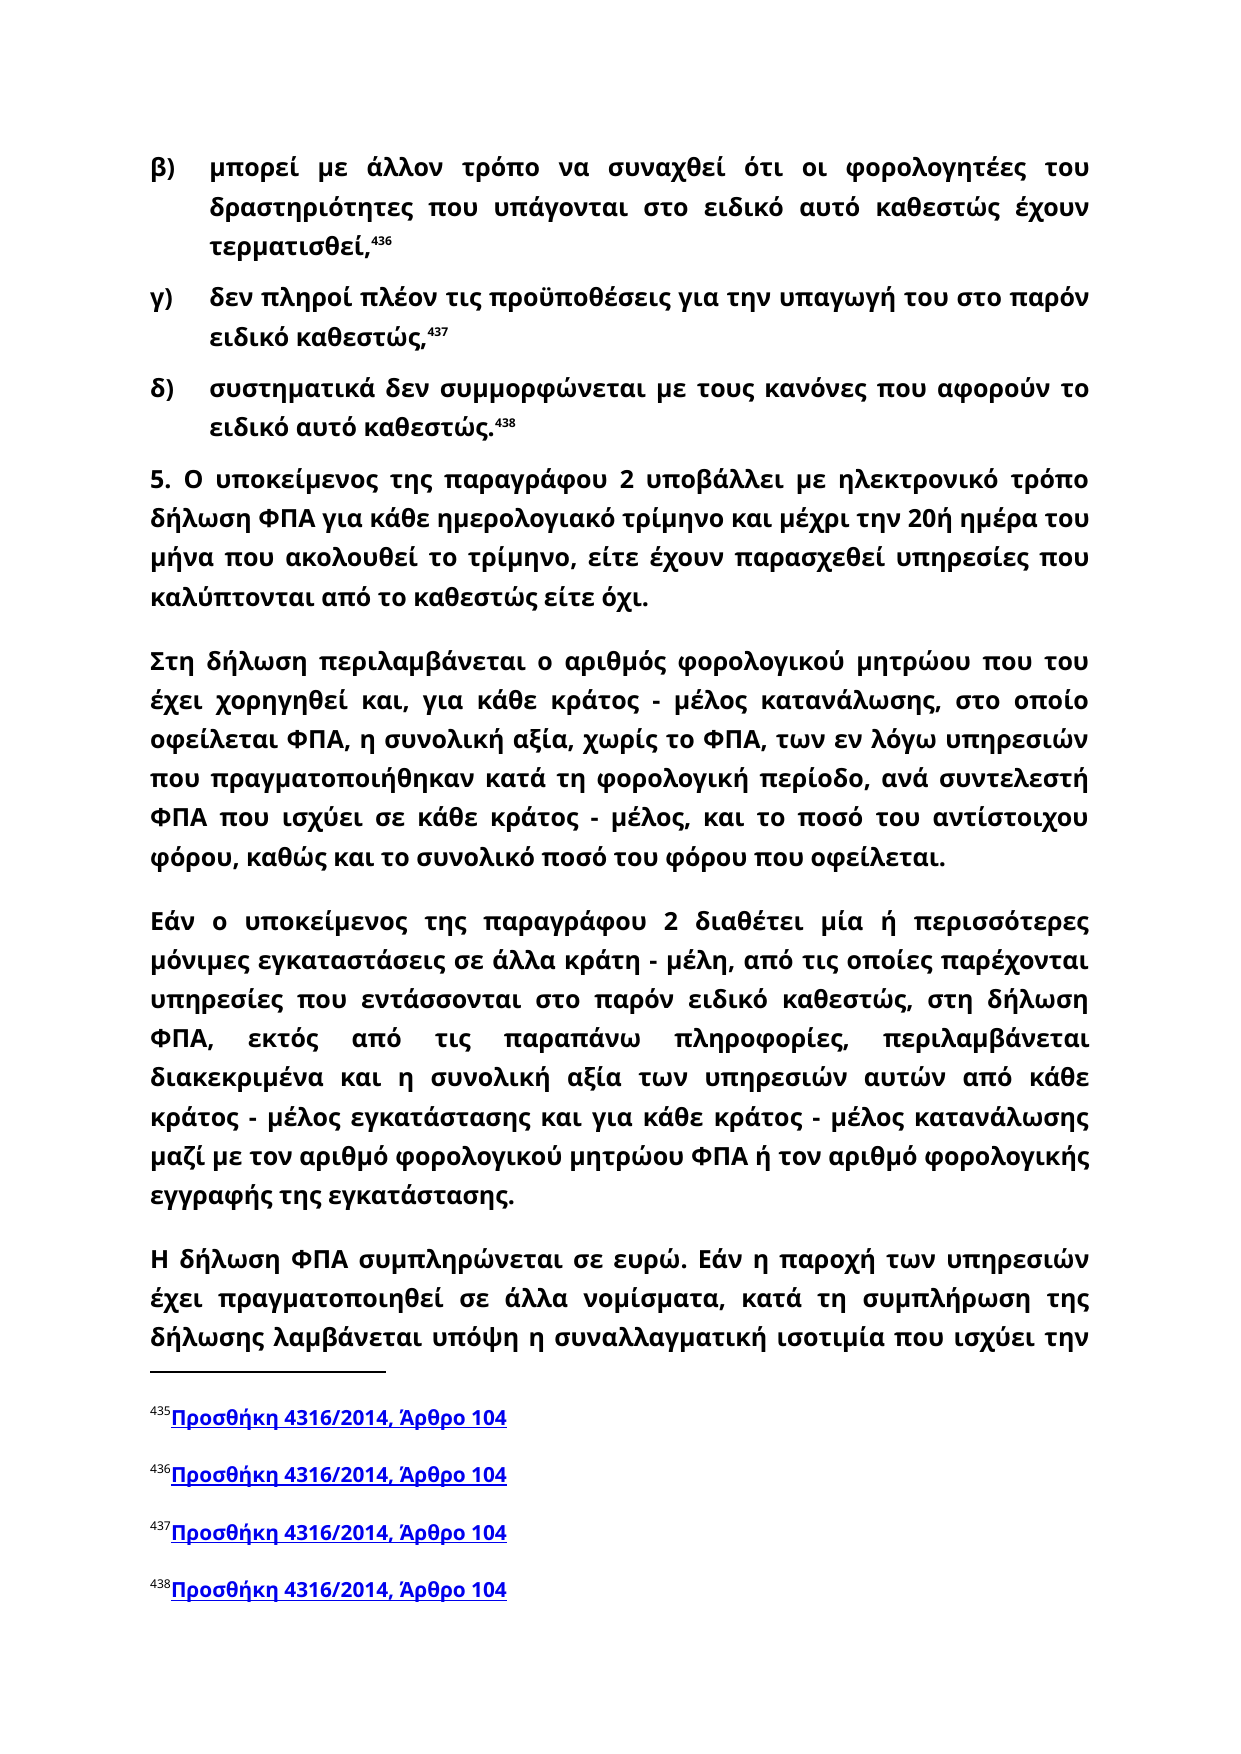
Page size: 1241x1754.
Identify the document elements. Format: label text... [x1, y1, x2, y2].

text Προσθήκη 4316/2014, Άρθρο 104 [150, 1460, 1090, 1489]
text Προσθήκη 4316/2014, Άρθρο 104 [150, 1576, 1090, 1604]
text Προσθήκη 4316/2014, Άρθρο 104 [150, 1518, 1090, 1546]
text Στη δήλωση περιλαμβάνεται ο αριθμός φορολογικού μητρώου που του έχει χορηγηθεί και, για κάθε κράτος - μέλος κατανάλωσης, στο οποίο οφείλεται ΦΠΑ, η συνολική αξία, χωρίς το ΦΠΑ, των εν λόγω υπηρεσιών που πραγματοποιήθηκαν κατά τη φορολογική περίοδο, ανά συντελεστή ΦΠΑ που ισχύει σε κάθε κράτος - μέλος, και το ποσό του αντίστοιχου φόρου, καθώς και το συνολικό ποσό του φόρου που οφείλεται. [150, 643, 1090, 873]
list δ) συστηματικά δεν συμμορφώνεται με τους κανόνες που αφορούν το ειδικό αυτό καθεστώς. [150, 371, 1090, 444]
text Προσθήκη 4316/2014, Άρθρο 104 [150, 1403, 1090, 1431]
text Εάν ο υποκείμενος της παραγράφου 2 διαθέτει μία ή περισσότερες μόνιμες εγκαταστάσεις σε άλλα κράτη - μέλη, από τις οποίες παρέχονται υπηρεσίες που εντάσσονται στο παρόν ειδικό καθεστώς, στη δήλωση ΦΠΑ, εκτός από τις παραπάνω πληροφορίες, περιλαμβάνεται διακεκριμένα και η συνολική αξία των υπηρεσιών αυτών από κάθε κράτος - μέλος εγκατάστασης και για κάθε κράτος - μέλος κατανάλωσης μαζί με τον αριθμό φορολογικού μητρώου ΦΠΑ ή τον αριθμό φορολογικής εγγραφής της εγκατάστασης. [150, 903, 1090, 1212]
text 5. Ο υποκείμενος της παραγράφου 2 υποβάλλει με ηλεκτρονικό τρόπο δήλωση ΦΠΑ για κάθε ημερολογιακό τρίμηνο και μέχρι την 20ή ημέρα του μήνα που ακολουθεί το τρίμηνο, είτε έχουν παρασχεθεί υπηρεσίες που καλύπτονται από το καθεστώς είτε όχι. [150, 462, 1090, 613]
list β) μπορεί με άλλον τρόπο να συναχθεί ότι οι φορολογητέες του δραστηριότητες που υπάγονται στο ειδικό αυτό καθεστώς έχουν τερματισθεί, [150, 150, 1090, 262]
text Η δήλωση ΦΠΑ συμπληρώνεται σε ευρώ. Εάν η παροχή των υπηρεσιών έχει πραγματοποιηθεί σε άλλα νομίσματα, κατά τη συμπλήρωση της δήλωσης λαμβάνεται υπόψη η συναλλαγματική ισοτιμία που ισχύει την [150, 1242, 1090, 1354]
list γ) δεν πληροί πλέον τις προϋποθέσεις για την υπαγωγή του στο παρόν ειδικό καθεστώς, [150, 280, 1090, 353]
